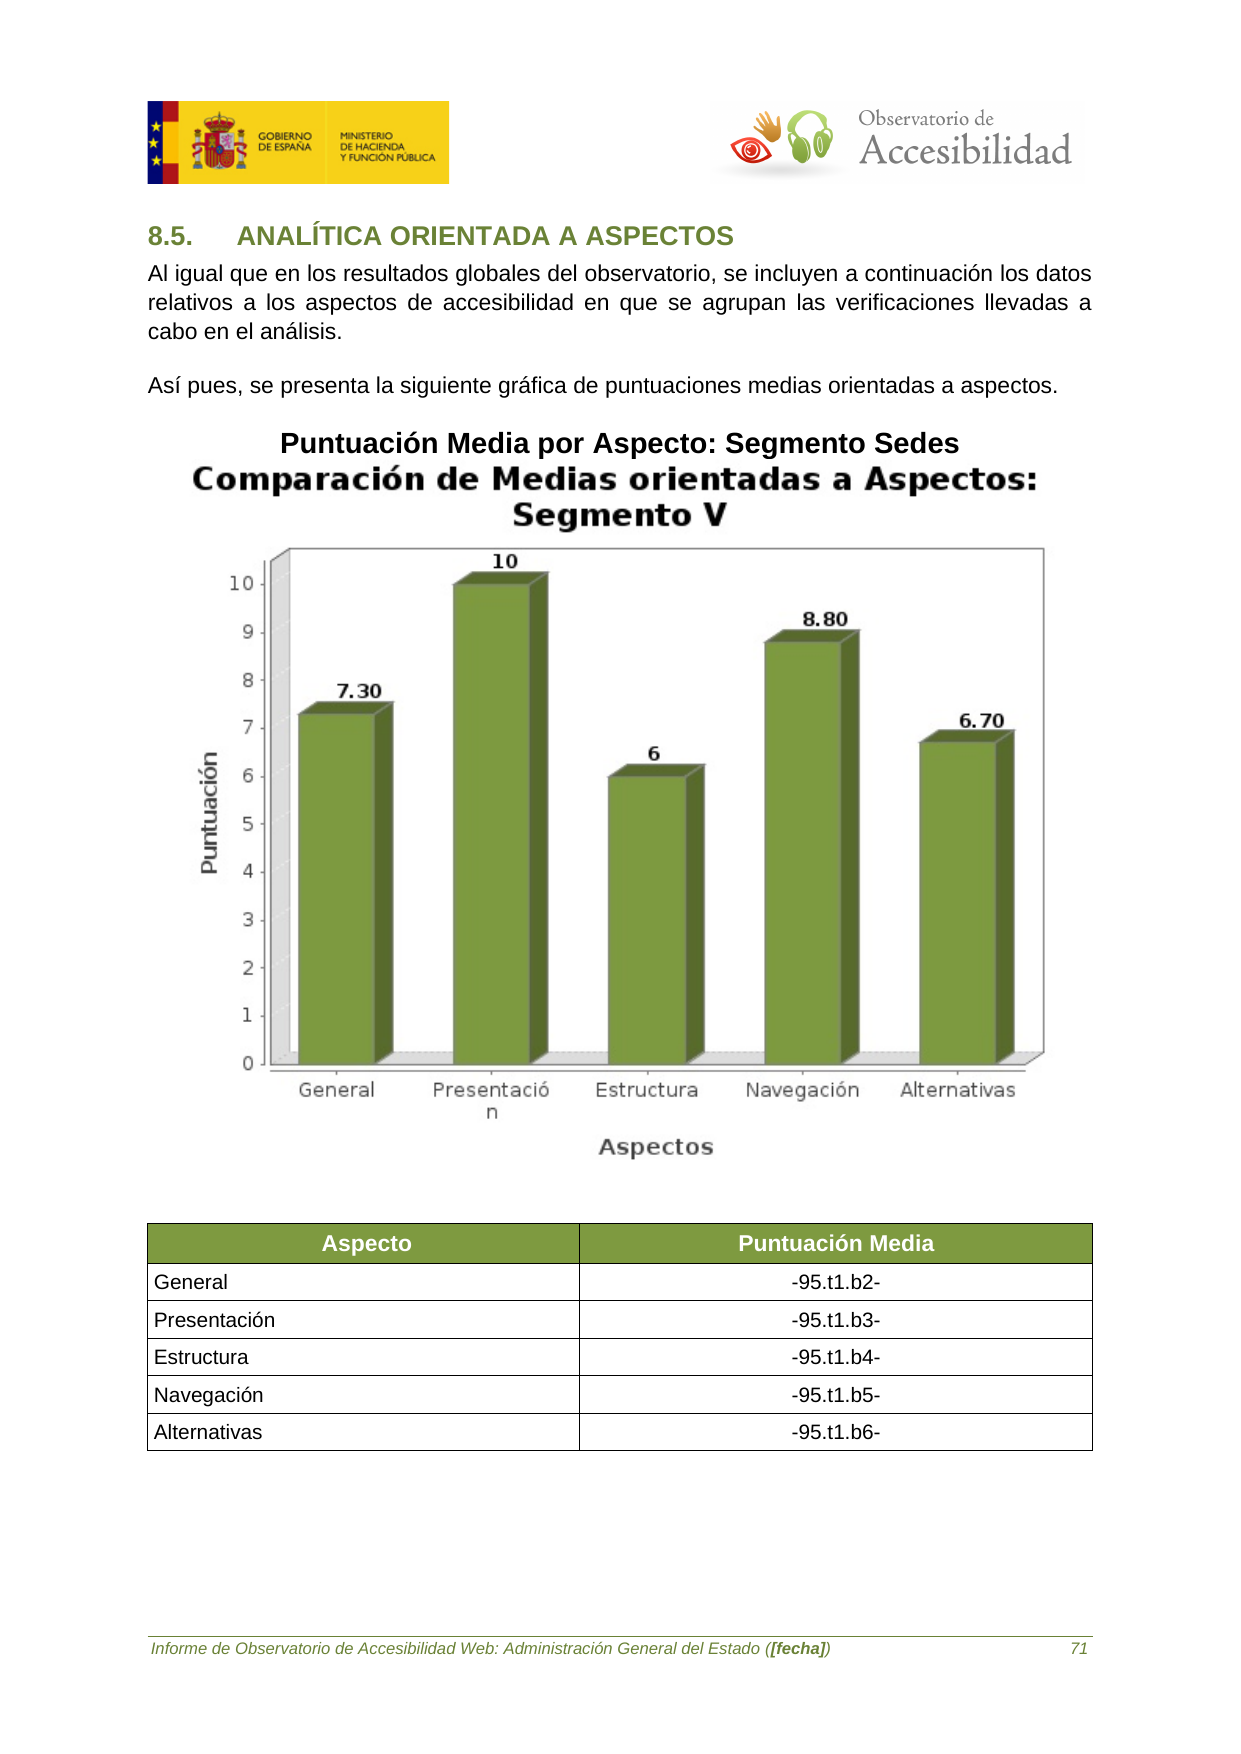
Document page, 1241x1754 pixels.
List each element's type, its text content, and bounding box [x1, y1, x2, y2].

table_cell Alternativas [148, 1414, 579, 1450]
table_cell -95.t1.b2- [580, 1264, 1092, 1300]
table_cell -95.t1.b6- [580, 1414, 1092, 1450]
table_cell Navegación [148, 1376, 579, 1413]
table_cell Estructura [148, 1339, 579, 1375]
table_cell -95.t1.b5- [580, 1376, 1092, 1413]
subtitle Analítica orientada a aspectos [148, 220, 1092, 251]
table_header Puntuación Media [580, 1224, 1092, 1263]
picture [147, 101, 450, 184]
picture [178, 459, 1062, 1169]
text Así pues, se presenta la siguiente gráfica de puntuaciones medias orientadas a aspectos. [148, 372, 1092, 398]
table_cell General [148, 1264, 579, 1300]
table_cell Presentación [148, 1301, 579, 1338]
picture [710, 101, 1086, 184]
table_header Aspecto [148, 1224, 579, 1263]
text Puntuación Media por Aspecto: Segmento Sedes [148, 426, 1092, 460]
text Al igual que en los resultados globales del observatorio, se incluyen a continuación los datos relativos a los aspectos de accesibilidad en que se agrupan las verificaciones llevadas a cabo en el análisis. [148, 260, 1092, 344]
table_cell -95.t1.b4- [580, 1339, 1092, 1375]
table_cell -95.t1.b3- [580, 1301, 1092, 1338]
